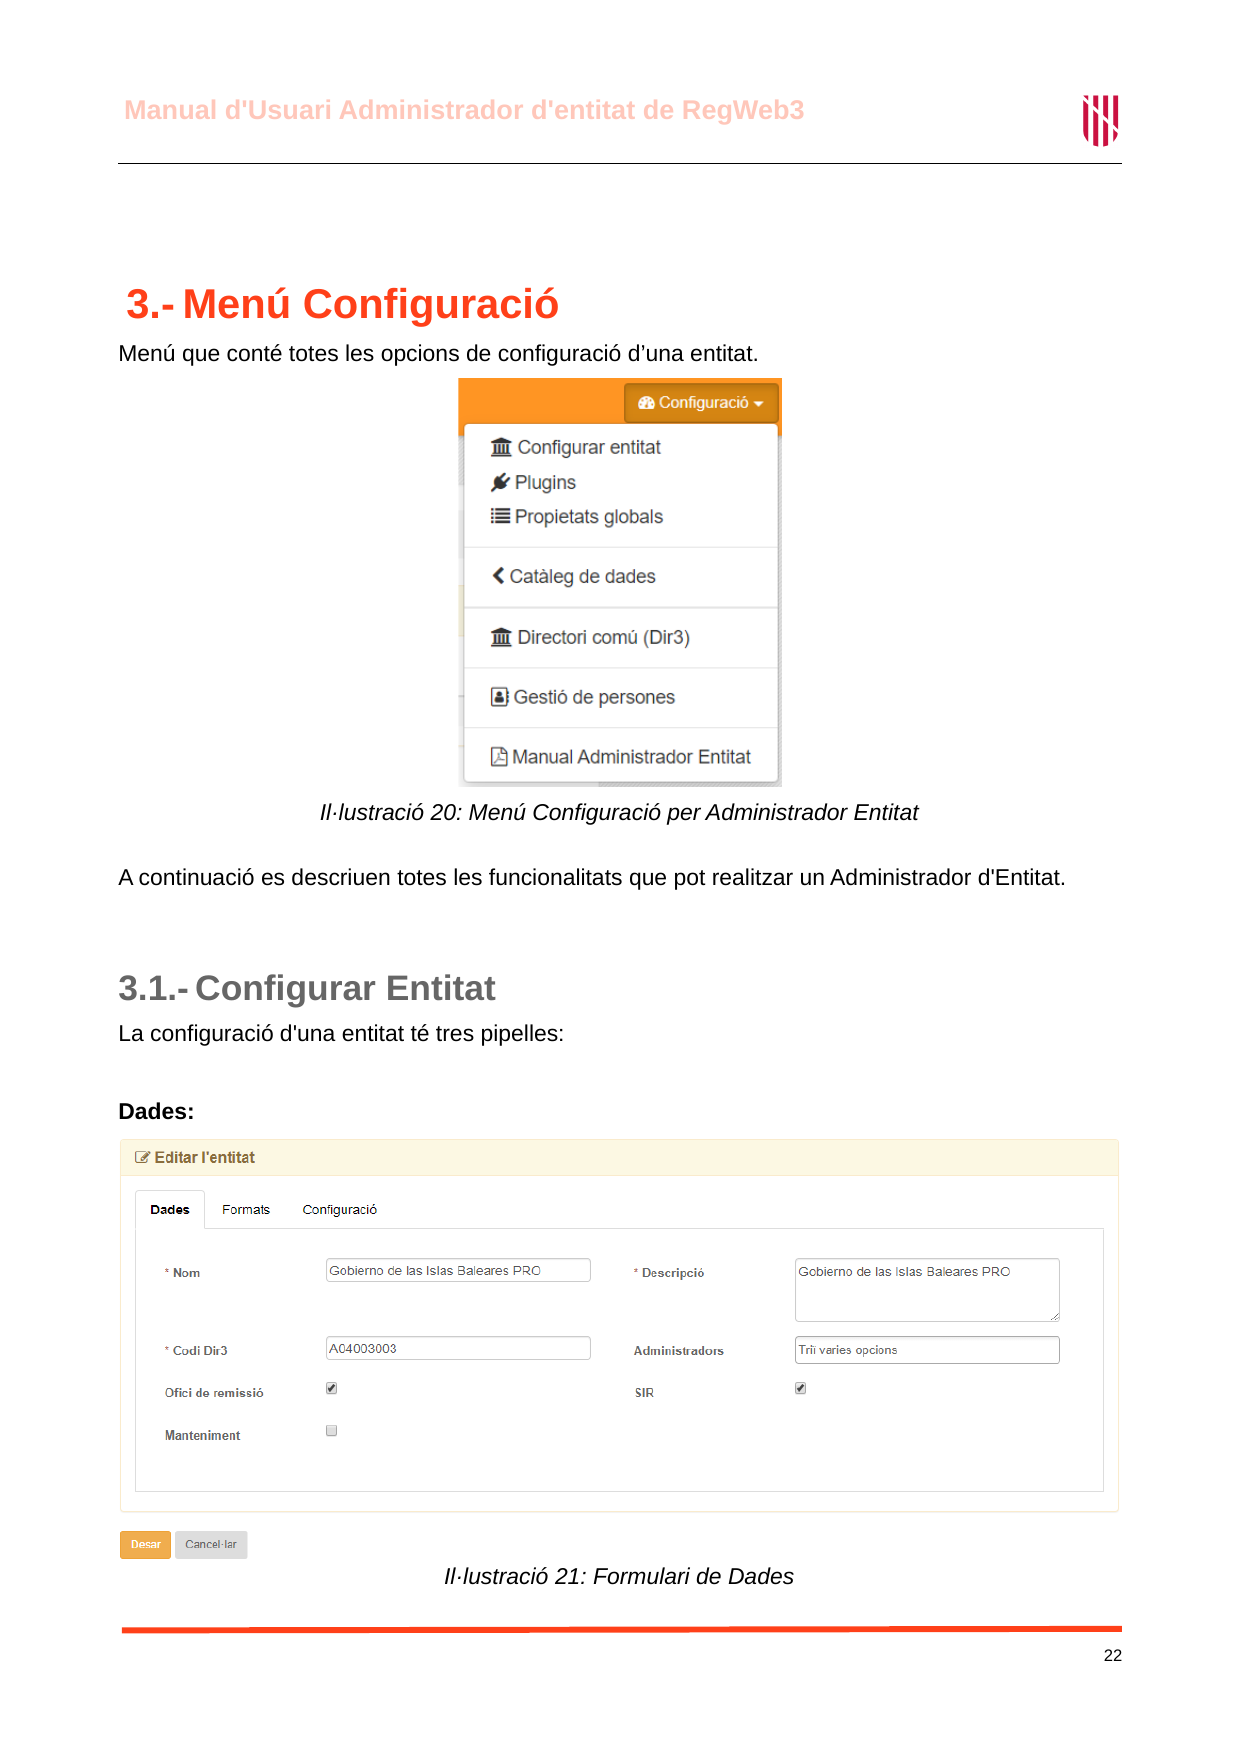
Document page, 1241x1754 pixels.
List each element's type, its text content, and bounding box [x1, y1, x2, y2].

text Dades: [118, 1098, 1122, 1124]
picture [118, 1136, 1123, 1563]
subtitle Menú Configuració [126, 279, 1122, 327]
subtitle Configurar Entitat [118, 967, 1122, 1007]
text Il·lustració 20: Menú Configuració per Administrador Entitat [118, 799, 1122, 825]
text La configuració d'una entitat té tres pipelles: [118, 1020, 1122, 1046]
picture [1080, 93, 1121, 148]
text Menú que conté totes les opcions de configuració d’una entitat. [118, 340, 1122, 366]
text A continuació es descriuen totes les funcionalitats que pot realitzar un Administrador d'Entitat. [118, 864, 1122, 890]
text Il·lustració 21: Formulari de Dades [118, 1563, 1122, 1589]
picture [458, 378, 782, 787]
